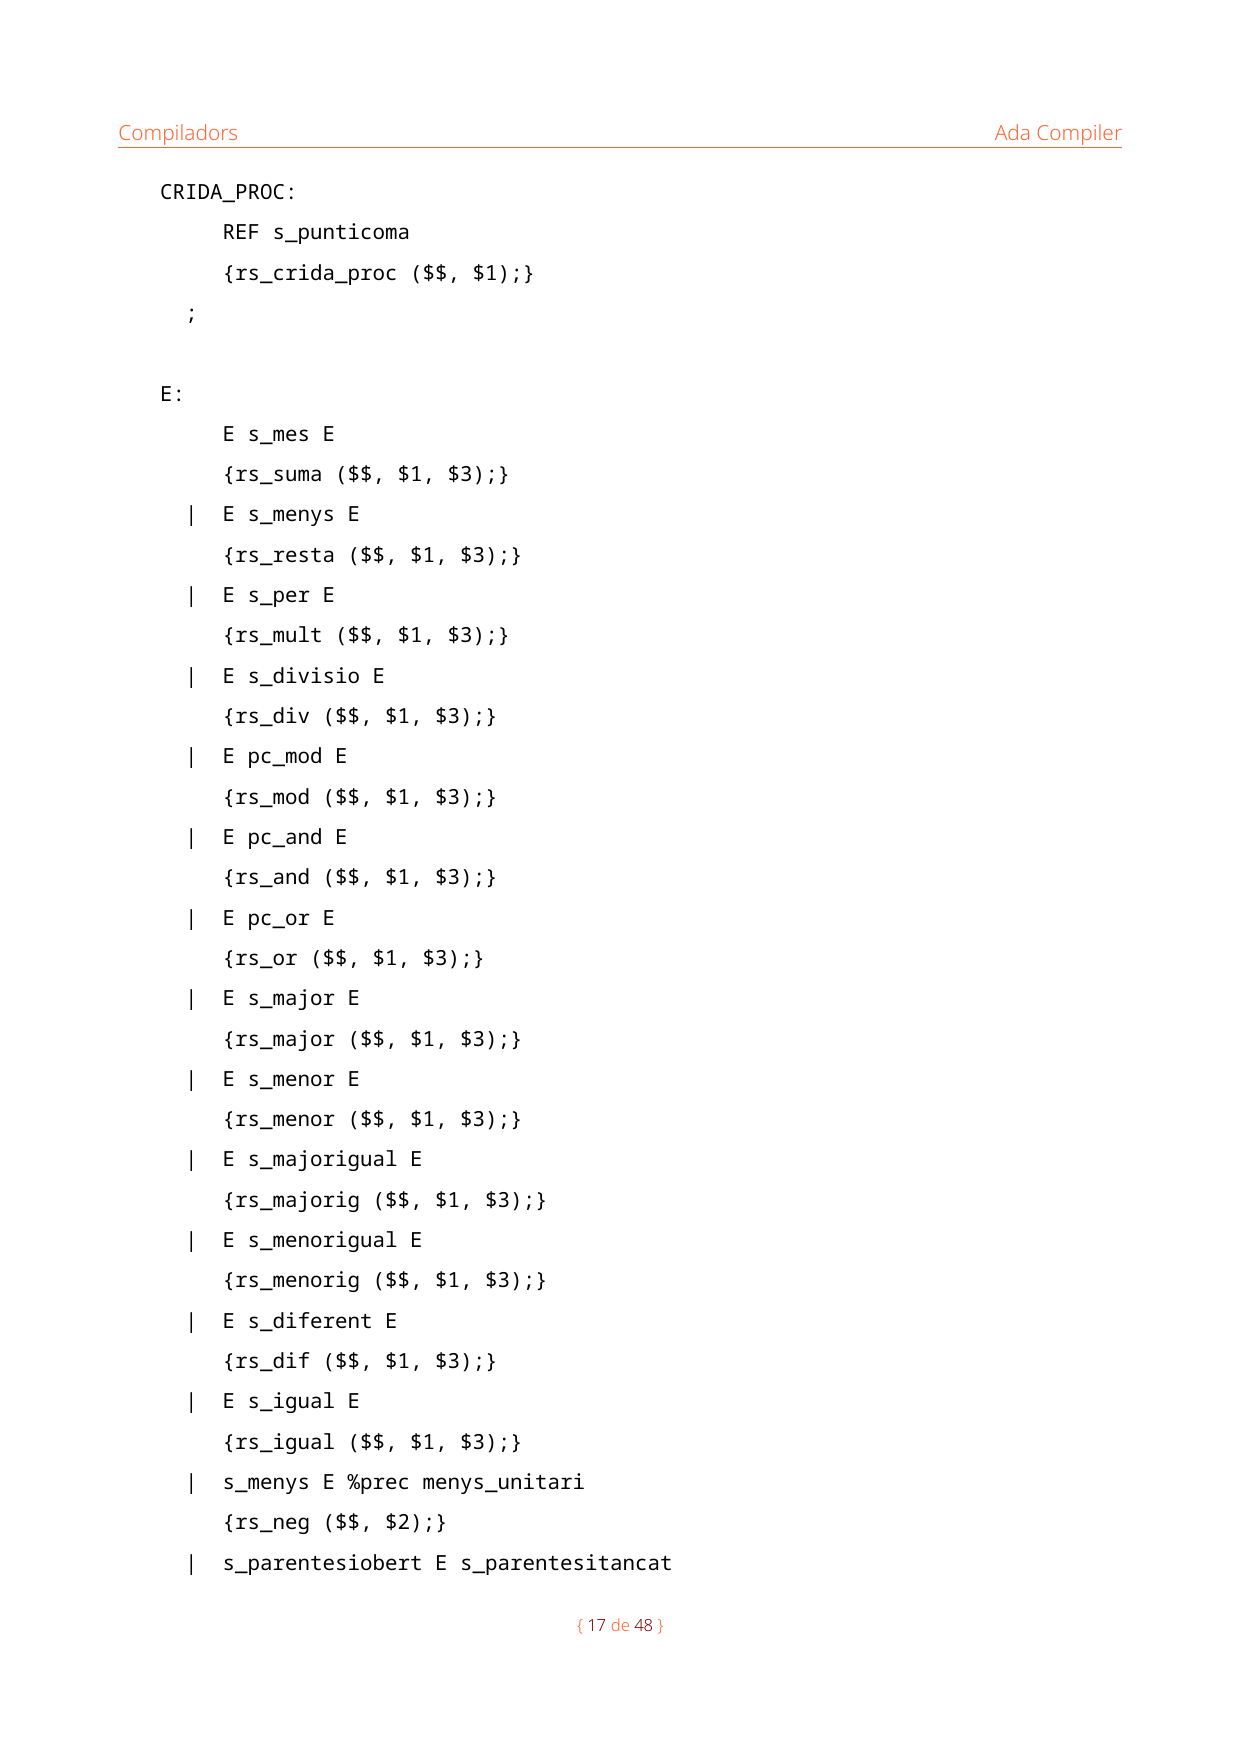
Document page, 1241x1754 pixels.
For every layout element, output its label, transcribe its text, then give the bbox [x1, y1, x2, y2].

text | E s_igual E [118, 1386, 1122, 1415]
text {rs_menor ($$, $1, $3);} [118, 1104, 1122, 1133]
text | E s_menorigual E [118, 1225, 1122, 1254]
text | E s_majorigual E [118, 1144, 1122, 1173]
text {rs_neg ($$, $2);} [118, 1507, 1122, 1536]
text | E pc_and E [118, 822, 1122, 851]
text E: [118, 379, 1122, 407]
text | s_menys E %prec menys_unitari [118, 1467, 1122, 1496]
text | E s_per E [118, 580, 1122, 609]
text {rs_dif ($$, $1, $3);} [118, 1346, 1122, 1374]
text {rs_majorig ($$, $1, $3);} [118, 1185, 1122, 1213]
text | E pc_mod E [118, 741, 1122, 770]
text {rs_menorig ($$, $1, $3);} [118, 1266, 1122, 1294]
text | s_parentesiobert E s_parentesitancat [118, 1548, 1122, 1576]
text {rs_crida_proc ($$, $1);} [118, 258, 1122, 286]
text {rs_major ($$, $1, $3);} [118, 1024, 1122, 1052]
text {rs_igual ($$, $1, $3);} [118, 1427, 1122, 1455]
text {rs_mod ($$, $1, $3);} [118, 782, 1122, 810]
text CRIDA_PROC: [118, 177, 1122, 206]
text {rs_div ($$, $1, $3);} [118, 701, 1122, 729]
text {rs_and ($$, $1, $3);} [118, 862, 1122, 891]
text | E s_menys E [118, 499, 1122, 528]
text {rs_suma ($$, $1, $3);} [118, 459, 1122, 488]
text {rs_mult ($$, $1, $3);} [118, 621, 1122, 649]
text | E s_divisio E [118, 661, 1122, 689]
text E s_mes E [118, 419, 1122, 447]
text ; [118, 298, 1122, 326]
text REF s_punticoma [118, 217, 1122, 246]
text {rs_resta ($$, $1, $3);} [118, 540, 1122, 568]
text | E s_menor E [118, 1064, 1122, 1092]
text | E pc_or E [118, 903, 1122, 931]
text | E s_diferent E [118, 1306, 1122, 1334]
text {rs_or ($$, $1, $3);} [118, 943, 1122, 971]
text | E s_major E [118, 983, 1122, 1012]
